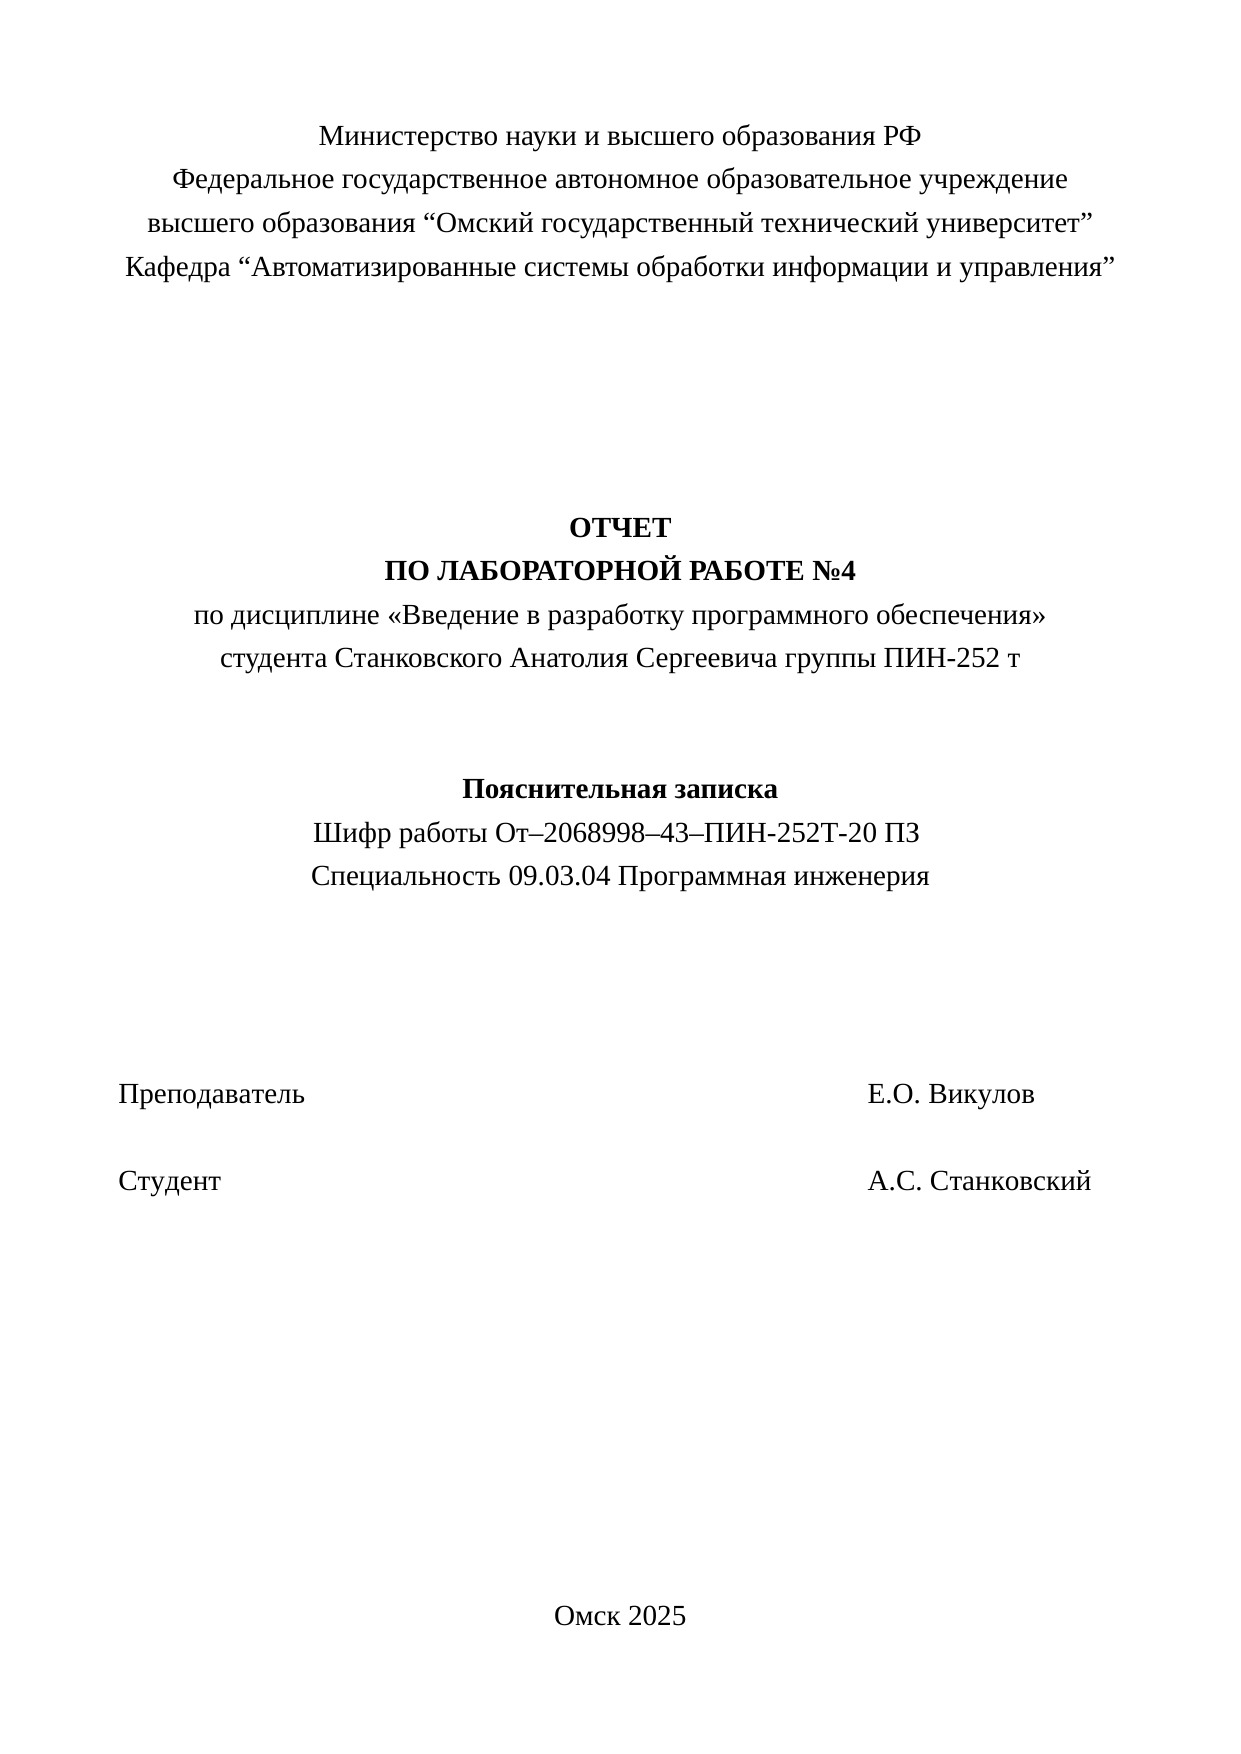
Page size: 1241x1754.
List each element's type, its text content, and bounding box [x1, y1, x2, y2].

text Омск 2025 [118, 1598, 1122, 1632]
text Федеральное государственное автономное образовательное учреждение высшего образования “Омский государственный технический университет” [118, 162, 1122, 239]
text Пояснительная записка [118, 771, 1122, 805]
table_header Преподаватель [107, 1076, 856, 1163]
table_cell А.С. Станковский [856, 1163, 1104, 1207]
text ПО ЛАБОРАТОРНОЙ РАБОТЕ №4 [118, 553, 1122, 587]
text ОТЧЕТ [118, 510, 1122, 543]
table_header Е.О. Викулов [856, 1076, 1104, 1163]
table_cell Студент [107, 1163, 856, 1207]
text Кафедра “Автоматизированные системы обработки информации и управления” [118, 249, 1122, 282]
text студента Станковского Анатолия Сергеевича группы ПИН-252 т [118, 641, 1122, 674]
text Специальность 09.03.04 Программная инженерия [118, 858, 1122, 892]
text Шифр работы От–2068998–43–ПИН-252Т-20 ПЗ [118, 815, 1122, 848]
text по дисциплине «Введение в разработку программного обеспечения» [118, 597, 1122, 631]
text Министерство науки и высшего образования РФ [118, 118, 1122, 152]
